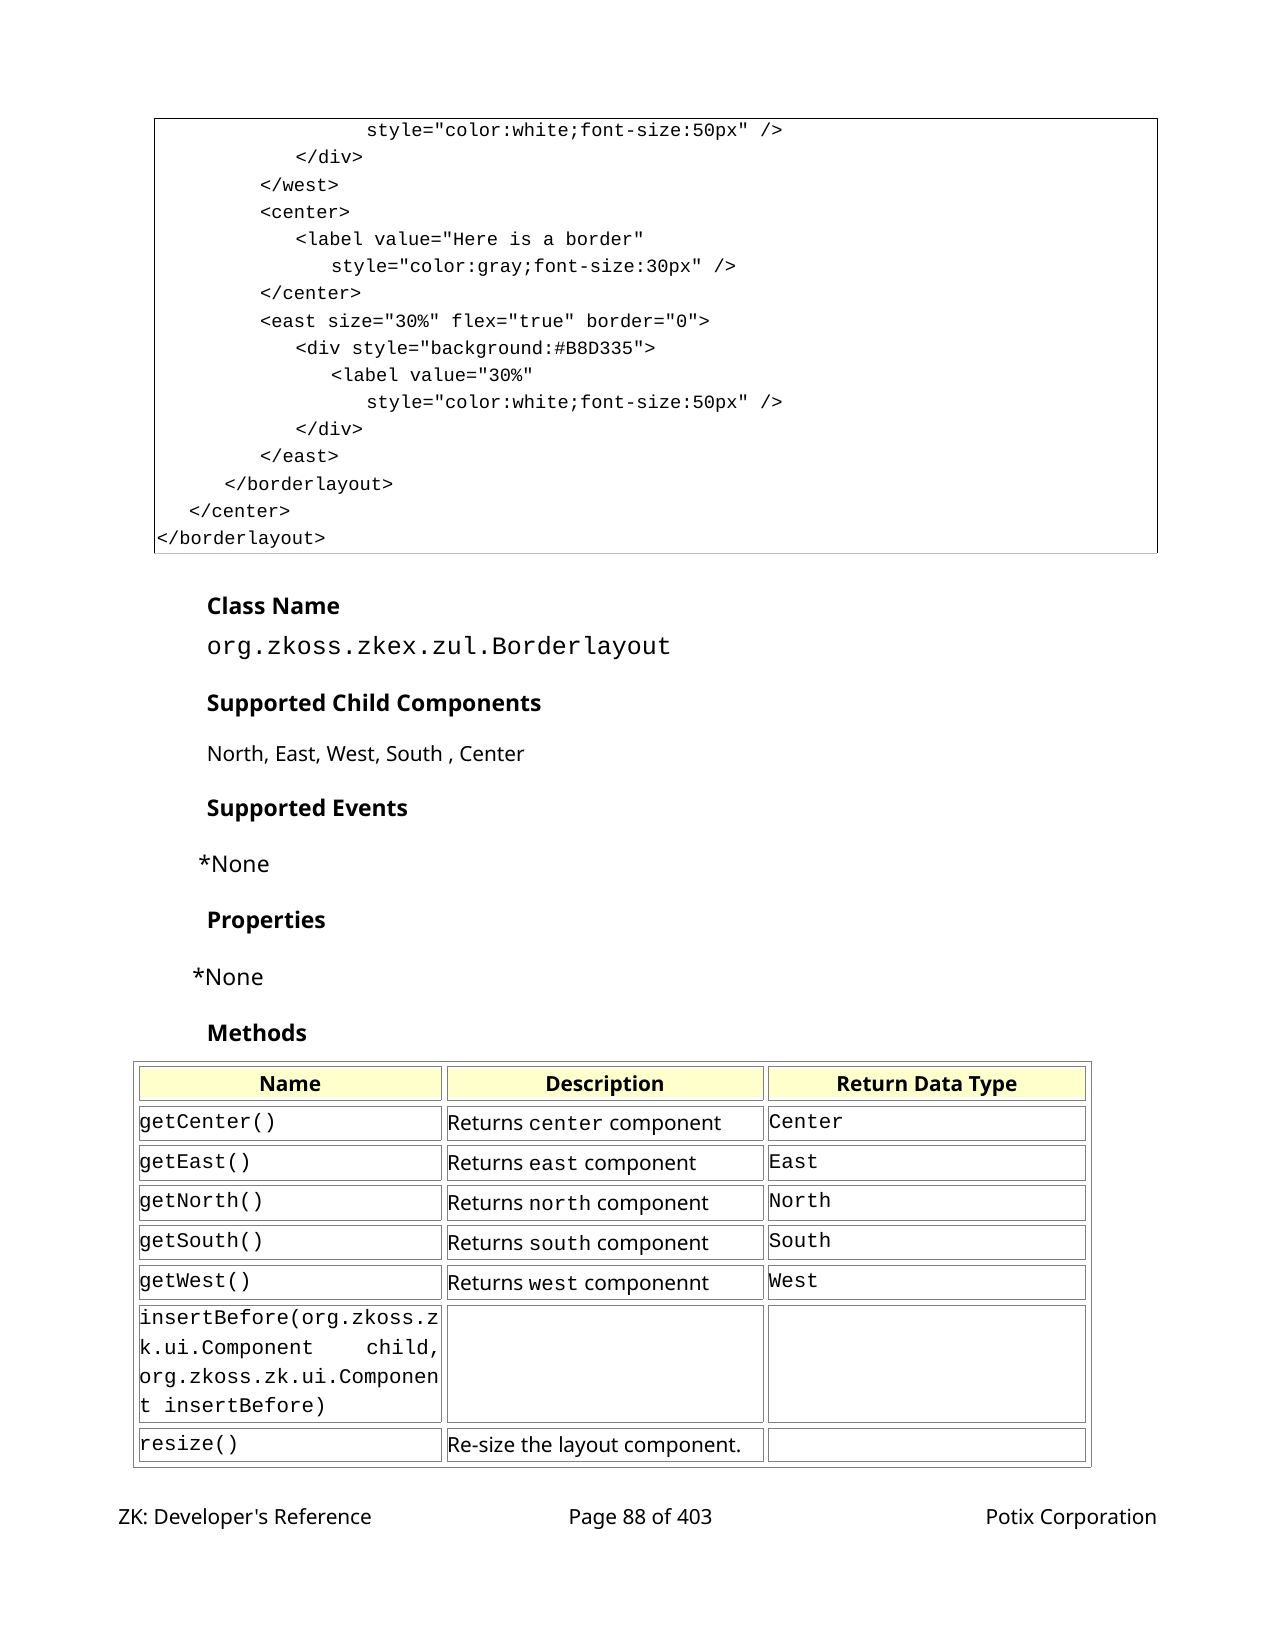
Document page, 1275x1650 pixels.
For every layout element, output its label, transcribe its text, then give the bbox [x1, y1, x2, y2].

table_cell [766, 1299, 1088, 1422]
table_cell Returns south component [444, 1220, 766, 1259]
text </borderlayout> [155, 472, 1157, 496]
text <east size="30%" flex="true" border="0"> [155, 308, 1157, 333]
table_cell [444, 1299, 766, 1422]
table_cell insertBefore(org.zkoss.zk.ui.Component child, org.zkoss.zk.ui.Component insertBefore) [136, 1299, 444, 1422]
text style="color:gray;font-size:30px" /> [155, 254, 1157, 278]
table_header Name [136, 1062, 444, 1100]
text <label value="Here is a border" [155, 227, 1157, 251]
table_cell West [766, 1259, 1088, 1299]
table_cell Returns center component [444, 1100, 766, 1140]
table_cell [766, 1422, 1088, 1461]
table_cell Returns north component [444, 1180, 766, 1219]
table_header Description [444, 1062, 766, 1100]
table_cell getSouth() [136, 1220, 444, 1259]
table_cell Center [766, 1100, 1088, 1140]
text style="color:white;font-size:50px" /> [155, 390, 1157, 414]
table_cell Re-size the layout component. [444, 1422, 766, 1461]
table_cell Returns west componennt [444, 1259, 766, 1299]
text *None [118, 848, 1157, 879]
subtitle Properties [207, 904, 1157, 936]
text style="color:white;font-size:50px" /> [155, 119, 1157, 142]
text North, East, West, South , Center [207, 739, 1157, 767]
table_header Return Data Type [766, 1062, 1088, 1100]
table_cell Returns east component [444, 1140, 766, 1180]
text </div> [155, 417, 1157, 441]
text <center> [155, 200, 1157, 224]
text </div> [155, 145, 1157, 169]
table_cell getWest() [136, 1259, 444, 1299]
table_cell East [766, 1140, 1088, 1180]
table_cell getCenter() [136, 1100, 444, 1140]
subtitle Methods [207, 1017, 1157, 1048]
table_cell getEast() [136, 1140, 444, 1180]
text <div style="background:#B8D335"> [155, 336, 1157, 360]
text *None [118, 961, 1157, 992]
table_cell [769, 1429, 1085, 1461]
table_cell [769, 1306, 1085, 1422]
table_cell resize() [136, 1422, 444, 1461]
text <label value="30%" [155, 363, 1157, 387]
text </east> [155, 444, 1157, 469]
text </borderlayout> [155, 526, 1157, 553]
subtitle Supported Child Components [207, 687, 1157, 718]
subtitle Class Name [207, 590, 1157, 621]
text </center> [155, 499, 1157, 523]
text org.zkoss.zkex.zul.Borderlayout [207, 633, 1157, 662]
text </center> [155, 281, 1157, 306]
table_cell North [766, 1180, 1088, 1219]
text </west> [155, 172, 1157, 197]
subtitle Supported Events [207, 792, 1157, 823]
table_cell South [766, 1220, 1088, 1259]
table_cell [448, 1306, 763, 1422]
table_cell getNorth() [136, 1180, 444, 1219]
